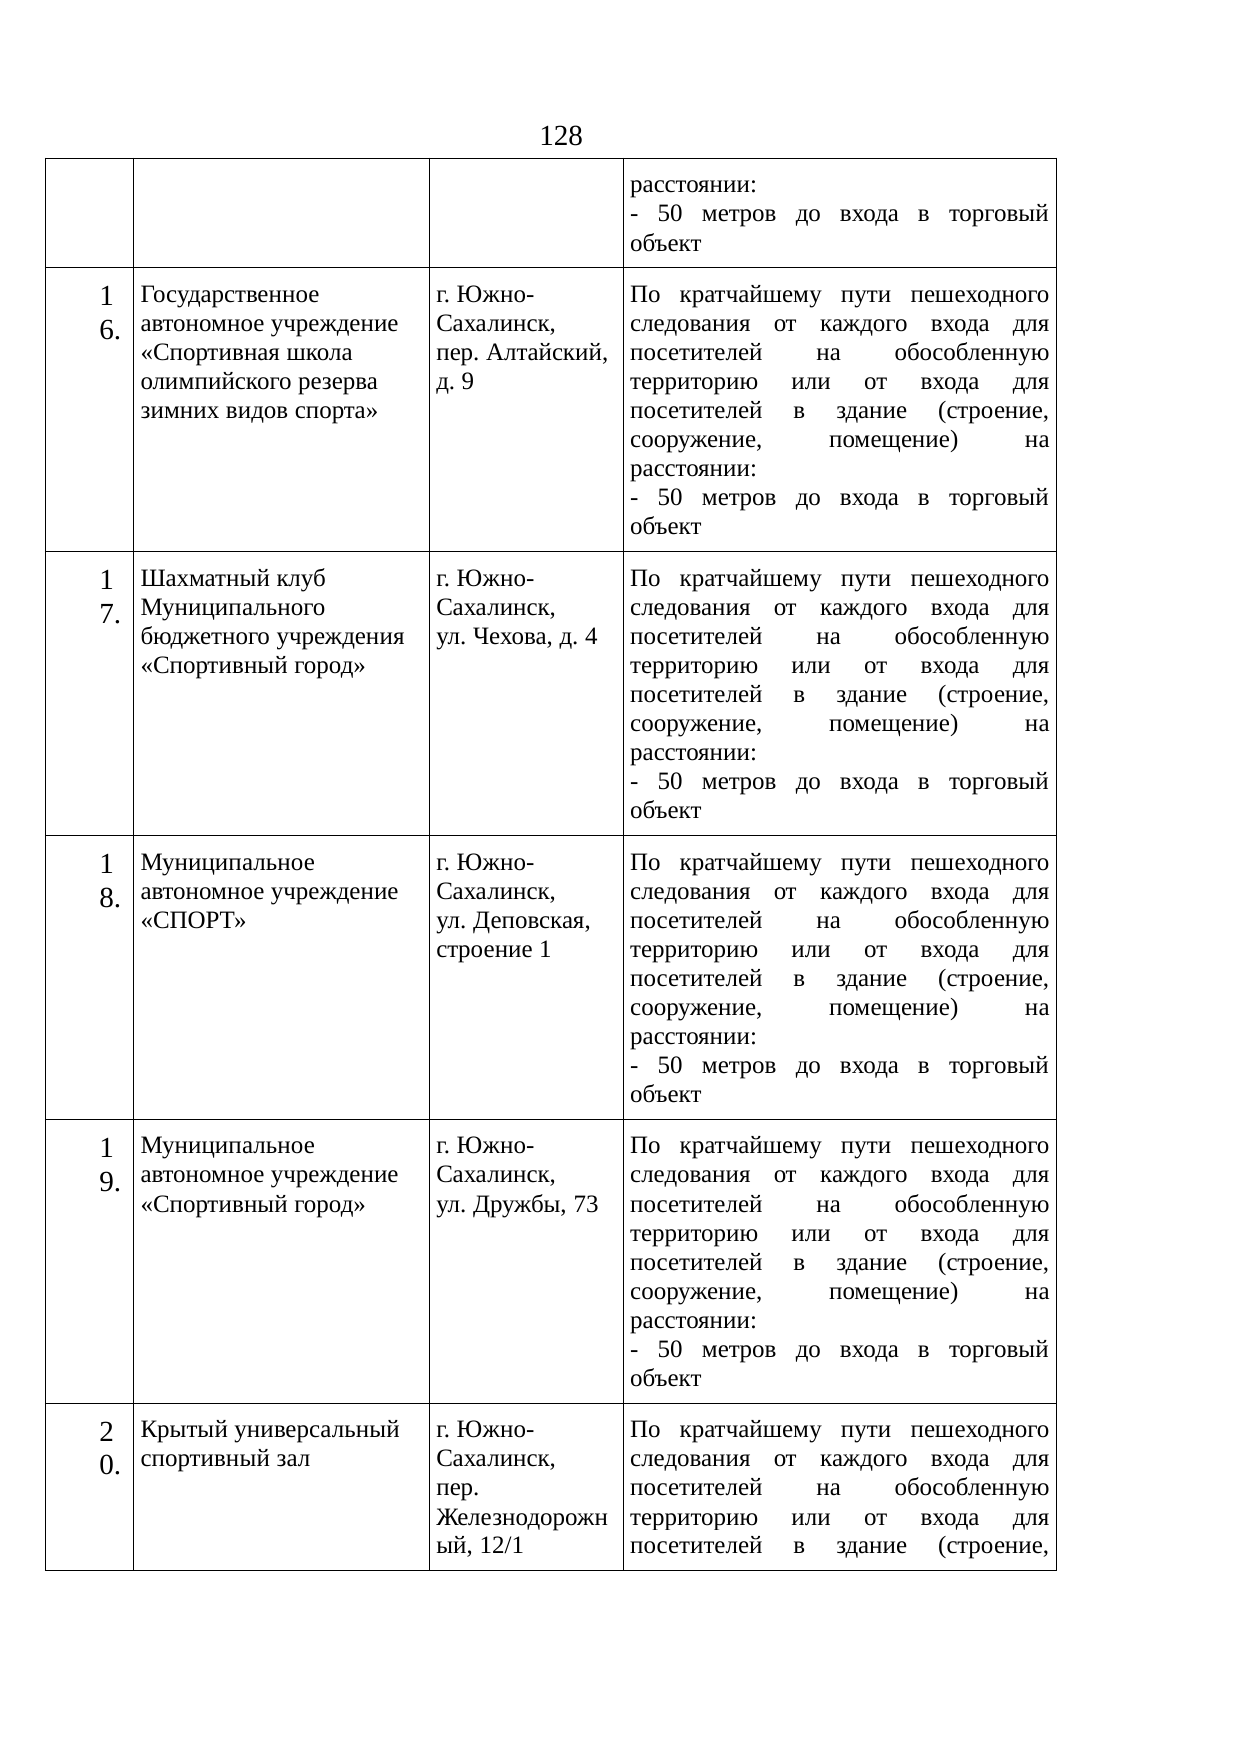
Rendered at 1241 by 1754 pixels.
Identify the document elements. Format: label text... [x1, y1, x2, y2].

table_cell [430, 159, 623, 267]
table_cell Муниципальное автономное учреждение «Спортивный город» [134, 1120, 429, 1402]
table_cell Крытый универсальный спортивный зал [134, 1404, 429, 1570]
table_cell По кратчайшему пути пешеходного следования от каждого входа для посетителей на обособленную территорию или от входа для посетителей в здание (строение, сооружение, помещение) на расстоянии: - 50 метров до входа в торговый объект [624, 552, 1056, 835]
table_cell [134, 159, 429, 267]
table_cell По кратчайшему пути пешеходного следования от каждого входа для посетителей на обособленную территорию или от входа для посетителей в здание (строение, сооружение, помещение) на расстоянии: - 50 метров до входа в торговый объект [624, 836, 1056, 1119]
table_cell По кратчайшему пути пешеходного следования от каждого входа для посетителей на обособленную территорию или от входа для посетителей в здание (строение, [624, 1404, 1056, 1570]
table_cell [46, 1120, 133, 1402]
table_cell [46, 836, 133, 1119]
table_cell г. Южно-Сахалинск, ул. Чехова, д. 4 [430, 552, 623, 835]
table_cell [46, 1404, 133, 1570]
table_cell Шахматный клуб Муниципального бюджетного учреждения «Спортивный город» [134, 552, 429, 835]
table_cell [46, 159, 133, 267]
table_cell [46, 552, 133, 835]
table_cell г. Южно-Сахалинск, ул. Дружбы, 73 [430, 1120, 623, 1402]
table_cell г. Южно-Сахалинск, пер. Алтайский, д. 9 [430, 268, 623, 551]
table_cell [46, 268, 133, 551]
table_cell Государственное автономное учреждение «Спортивная школа олимпийского резерва зимних видов спорта» [134, 268, 429, 551]
table_cell расстоянии: - 50 метров до входа в торговый объект [624, 159, 1056, 267]
table_cell г. Южно-Сахалинск, пер. Железнодорожный, 12/1 [430, 1404, 623, 1570]
table_cell По кратчайшему пути пешеходного следования от каждого входа для посетителей на обособленную территорию или от входа для посетителей в здание (строение, сооружение, помещение) на расстоянии: - 50 метров до входа в торговый объект [624, 268, 1056, 551]
table_cell г. Южно-Сахалинск, ул. Деповская, строение 1 [430, 836, 623, 1119]
table_cell Муниципальное автономное учреждение «СПОРТ» [134, 836, 429, 1119]
table_cell По кратчайшему пути пешеходного следования от каждого входа для посетителей на обособленную территорию или от входа для посетителей в здание (строение, сооружение, помещение) на расстоянии: - 50 метров до входа в торговый объект [624, 1120, 1056, 1402]
